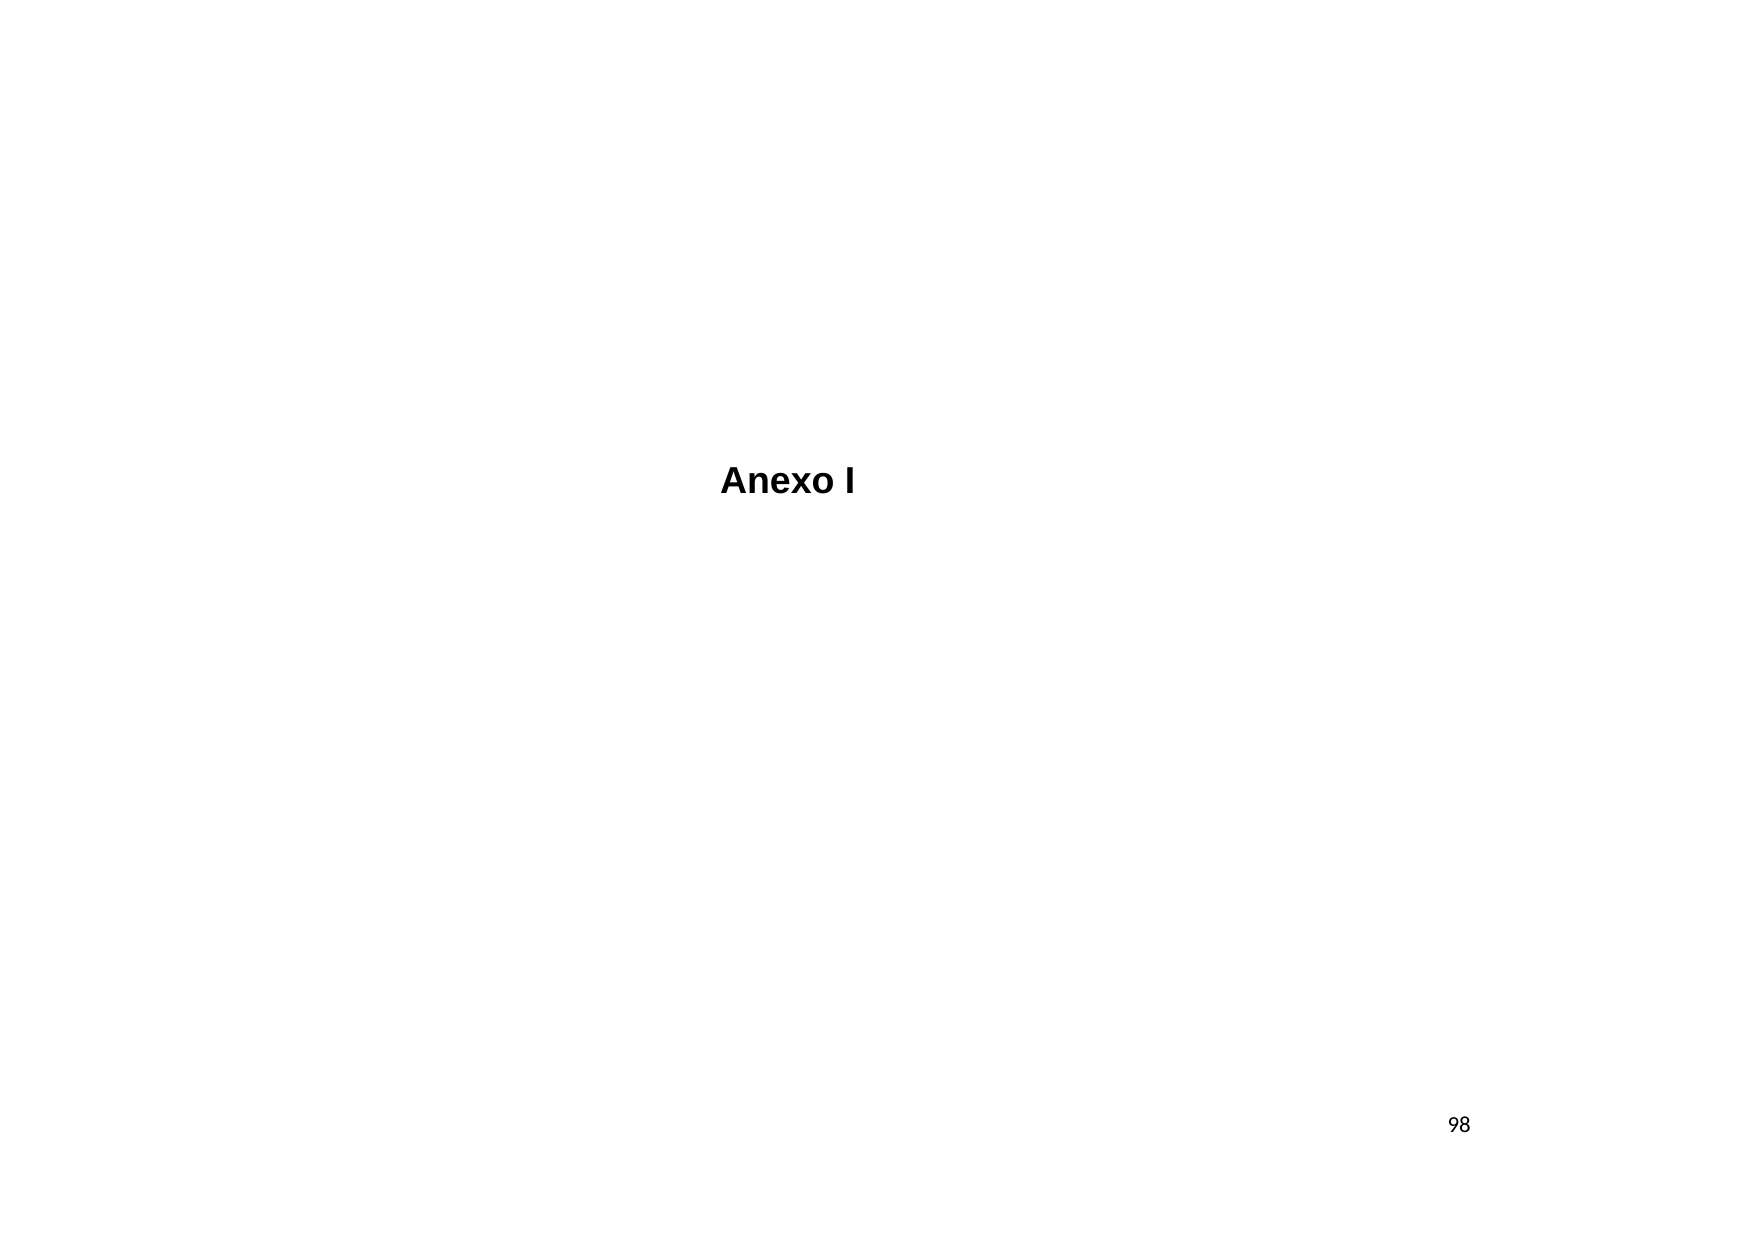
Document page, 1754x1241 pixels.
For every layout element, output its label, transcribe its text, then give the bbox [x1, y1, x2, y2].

text Anexo I [105, 458, 1470, 501]
